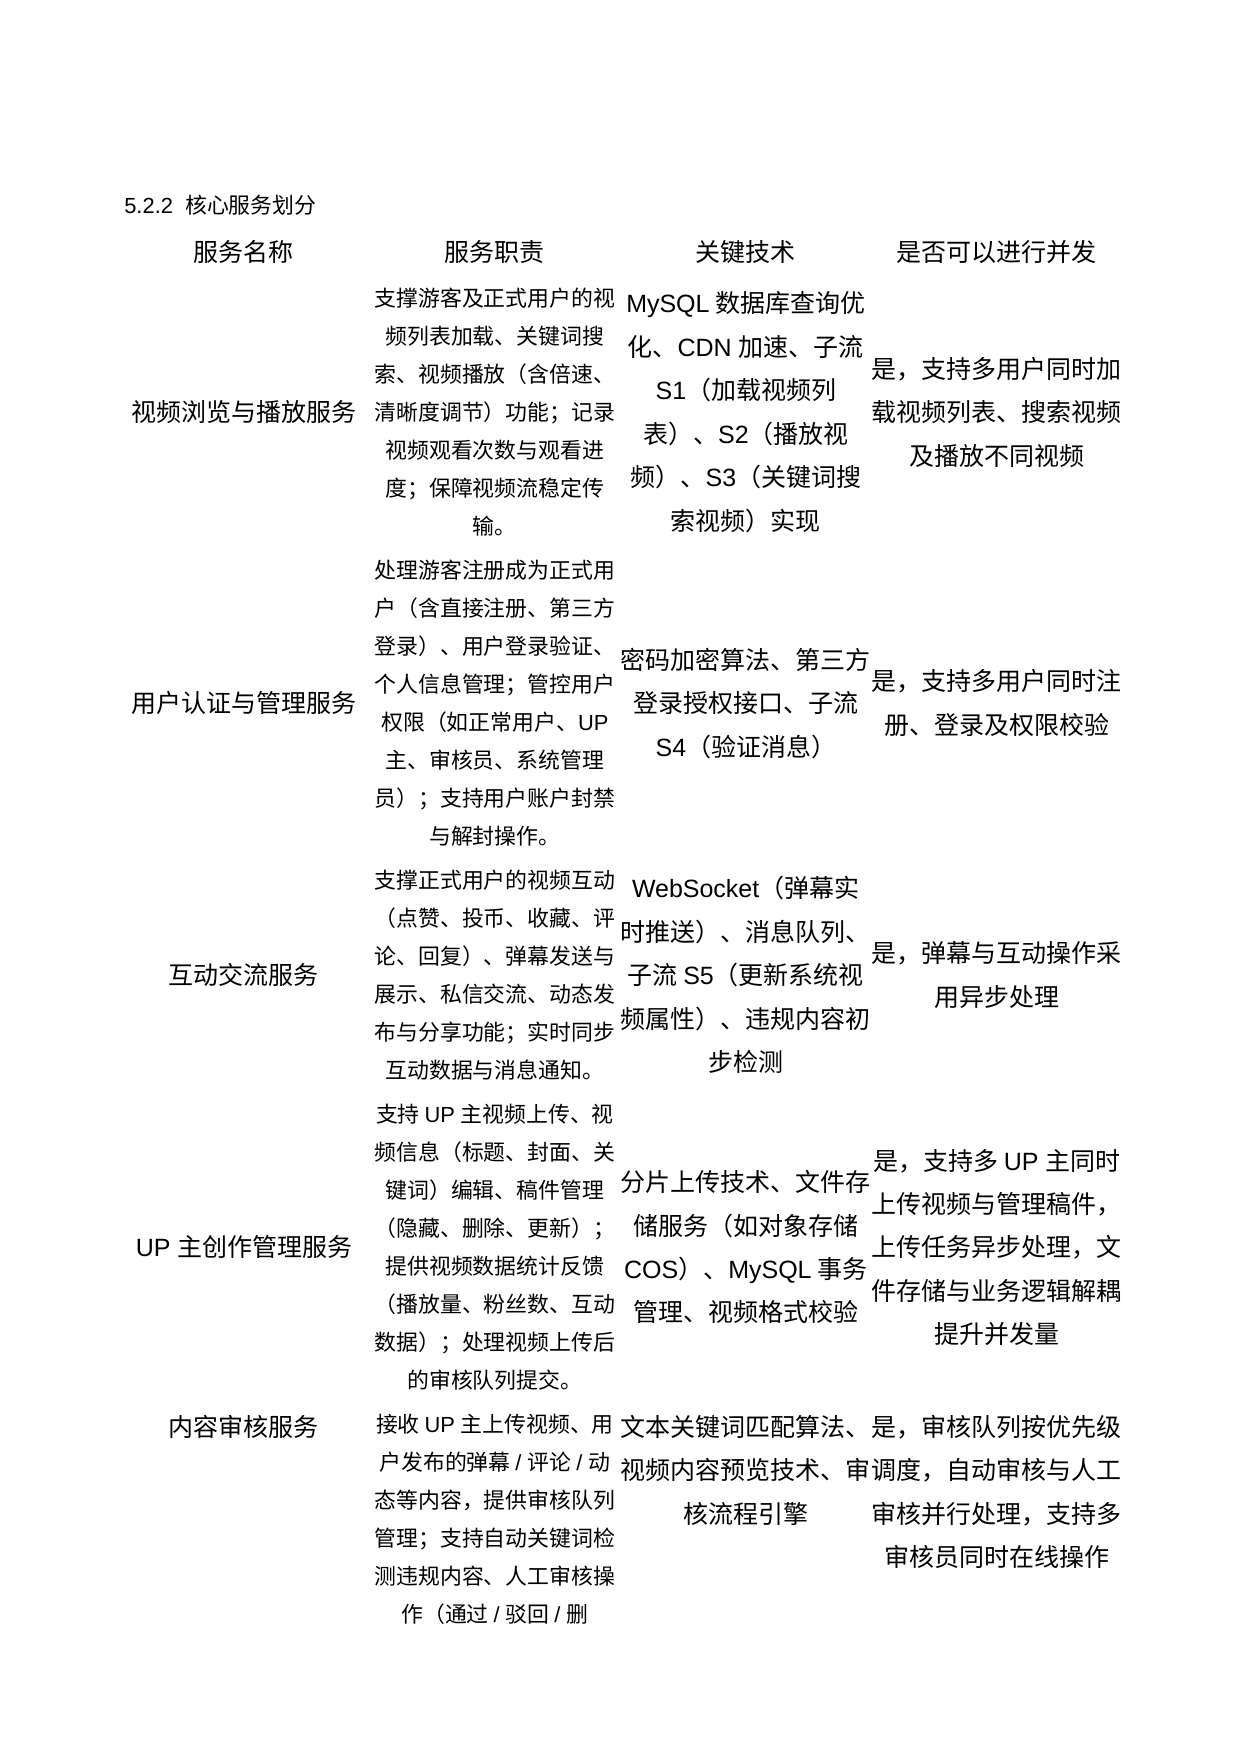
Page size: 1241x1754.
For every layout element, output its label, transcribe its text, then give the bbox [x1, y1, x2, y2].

table_header 是否可以进行并发 [871, 226, 1122, 275]
table_cell 文本关键词匹配算法、视频内容预览技术、审核流程引擎 [620, 1401, 871, 1629]
subtitle 核心服务划分 [118, 188, 1122, 219]
table_cell WebSocket（弹幕实时推送）、消息队列、子流 S5（更新系统视频属性）、违规内容初步检测 [620, 857, 871, 1091]
table_header 关键技术 [620, 226, 871, 275]
table_cell 是，支持多 UP 主同时上传视频与管理稿件，上传任务异步处理，文件存储与业务逻辑解耦提升并发量 [871, 1091, 1122, 1401]
table_cell 支撑正式用户的视频互动（点赞、投币、收藏、评论、回复）、弹幕发送与展示、私信交流、动态发布与分享功能；实时同步互动数据与消息通知。 [369, 857, 620, 1091]
table_cell 视频浏览与播放服务 [118, 275, 369, 547]
table_cell 处理游客注册成为正式用户（含直接注册、第三方登录）、用户登录验证、个人信息管理；管控用户权限（如正常用户、UP 主、审核员、系统管理员）；支持用户账户封禁与解封操作。 [369, 547, 620, 857]
table_cell MySQL 数据库查询优化、CDN 加速、子流 S1（加载视频列表）、S2（播放视频）、S3（关键词搜索视频）实现 [620, 275, 871, 547]
table_cell 是，审核队列按优先级调度，自动审核与人工审核并行处理，支持多审核员同时在线操作 [871, 1401, 1122, 1629]
table_header 服务职责 [369, 226, 620, 275]
table_cell 互动交流服务 [118, 857, 369, 1091]
table_cell 用户认证与管理服务 [118, 547, 369, 857]
table_cell 支撑游客及正式用户的视频列表加载、关键词搜索、视频播放（含倍速、清晰度调节）功能；记录视频观看次数与观看进度；保障视频流稳定传输。 [369, 275, 620, 547]
table_cell 是，支持多用户同时加载视频列表、搜索视频及播放不同视频 [871, 275, 1122, 547]
table_cell 是，弹幕与互动操作采用异步处理 [871, 857, 1122, 1091]
table_cell 支持 UP 主视频上传、视频信息（标题、封面、关键词）编辑、稿件管理（隐藏、删除、更新）；提供视频数据统计反馈（播放量、粉丝数、互动数据）；处理视频上传后的审核队列提交。 [369, 1091, 620, 1401]
table_cell 分片上传技术、文件存储服务（如对象存储 COS）、MySQL 事务管理、视频格式校验 [620, 1091, 871, 1401]
table_cell 密码加密算法、第三方登录授权接口、子流 S4（验证消息） [620, 547, 871, 857]
table_cell 内容审核服务 [118, 1401, 369, 1629]
table_cell 是，支持多用户同时注册、登录及权限校验 [871, 547, 1122, 857]
table_cell 接收 UP 主上传视频、用户发布的弹幕 / 评论 / 动态等内容，提供审核队列管理；支持自动关键词检测违规内容、人工审核操作（通过 / 驳回 / 删 [369, 1401, 620, 1629]
table_header 服务名称 [118, 226, 369, 275]
table_cell UP 主创作管理服务 [118, 1091, 369, 1401]
